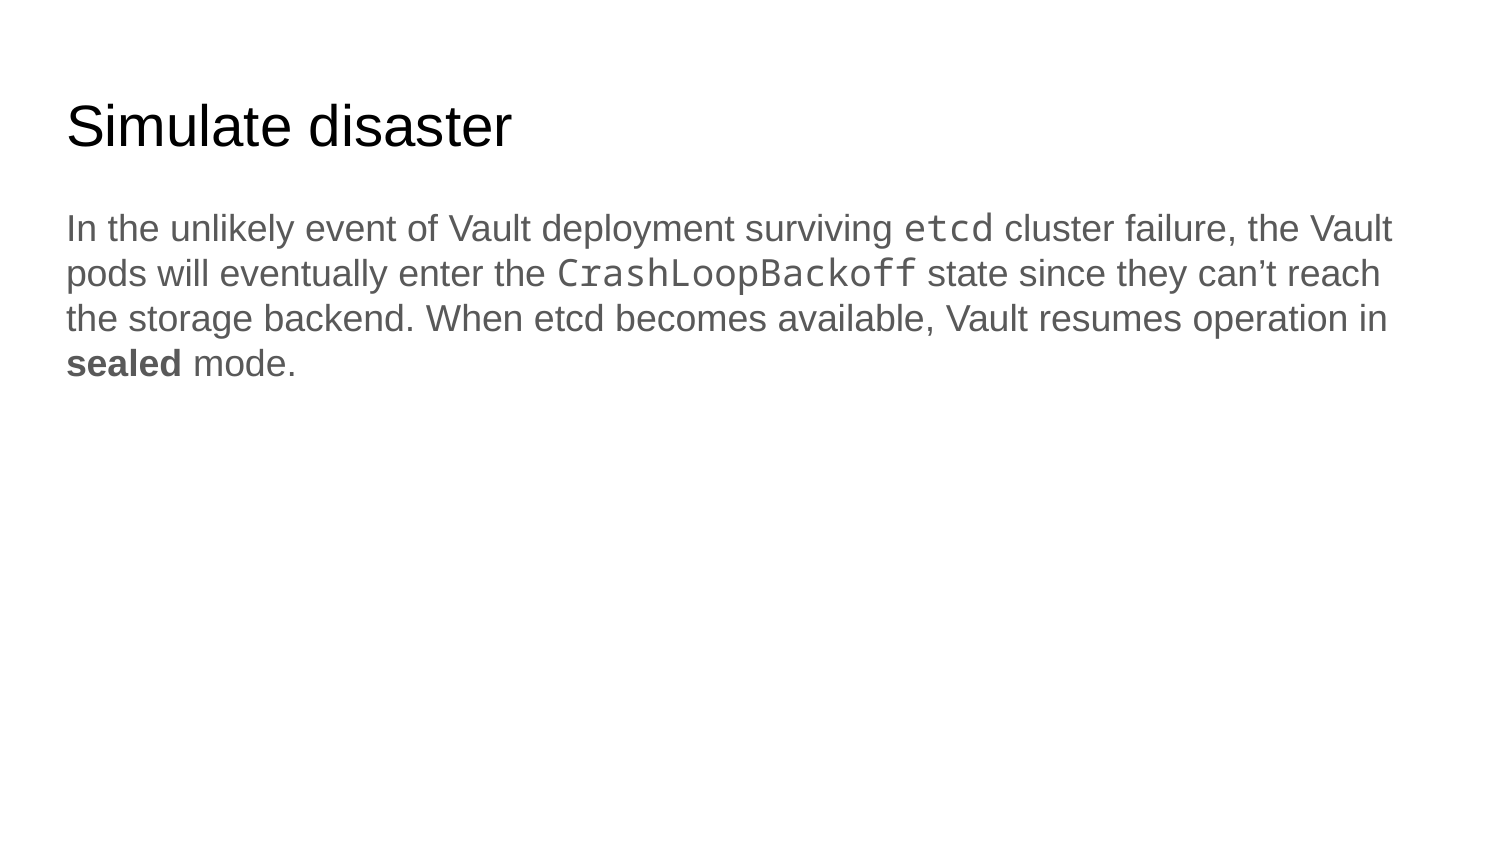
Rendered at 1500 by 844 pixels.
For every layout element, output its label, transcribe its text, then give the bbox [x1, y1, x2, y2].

title Simulate disaster [51, 72, 1449, 167]
list In the unlikely event of Vault deployment surviving etcd cluster failure, the Vault pods will eventually enter the CrashLoopBackoff state since they can’t reach the storage backend. When etcd becomes available, Vault resumes operation in sealed mode. [51, 189, 1449, 750]
